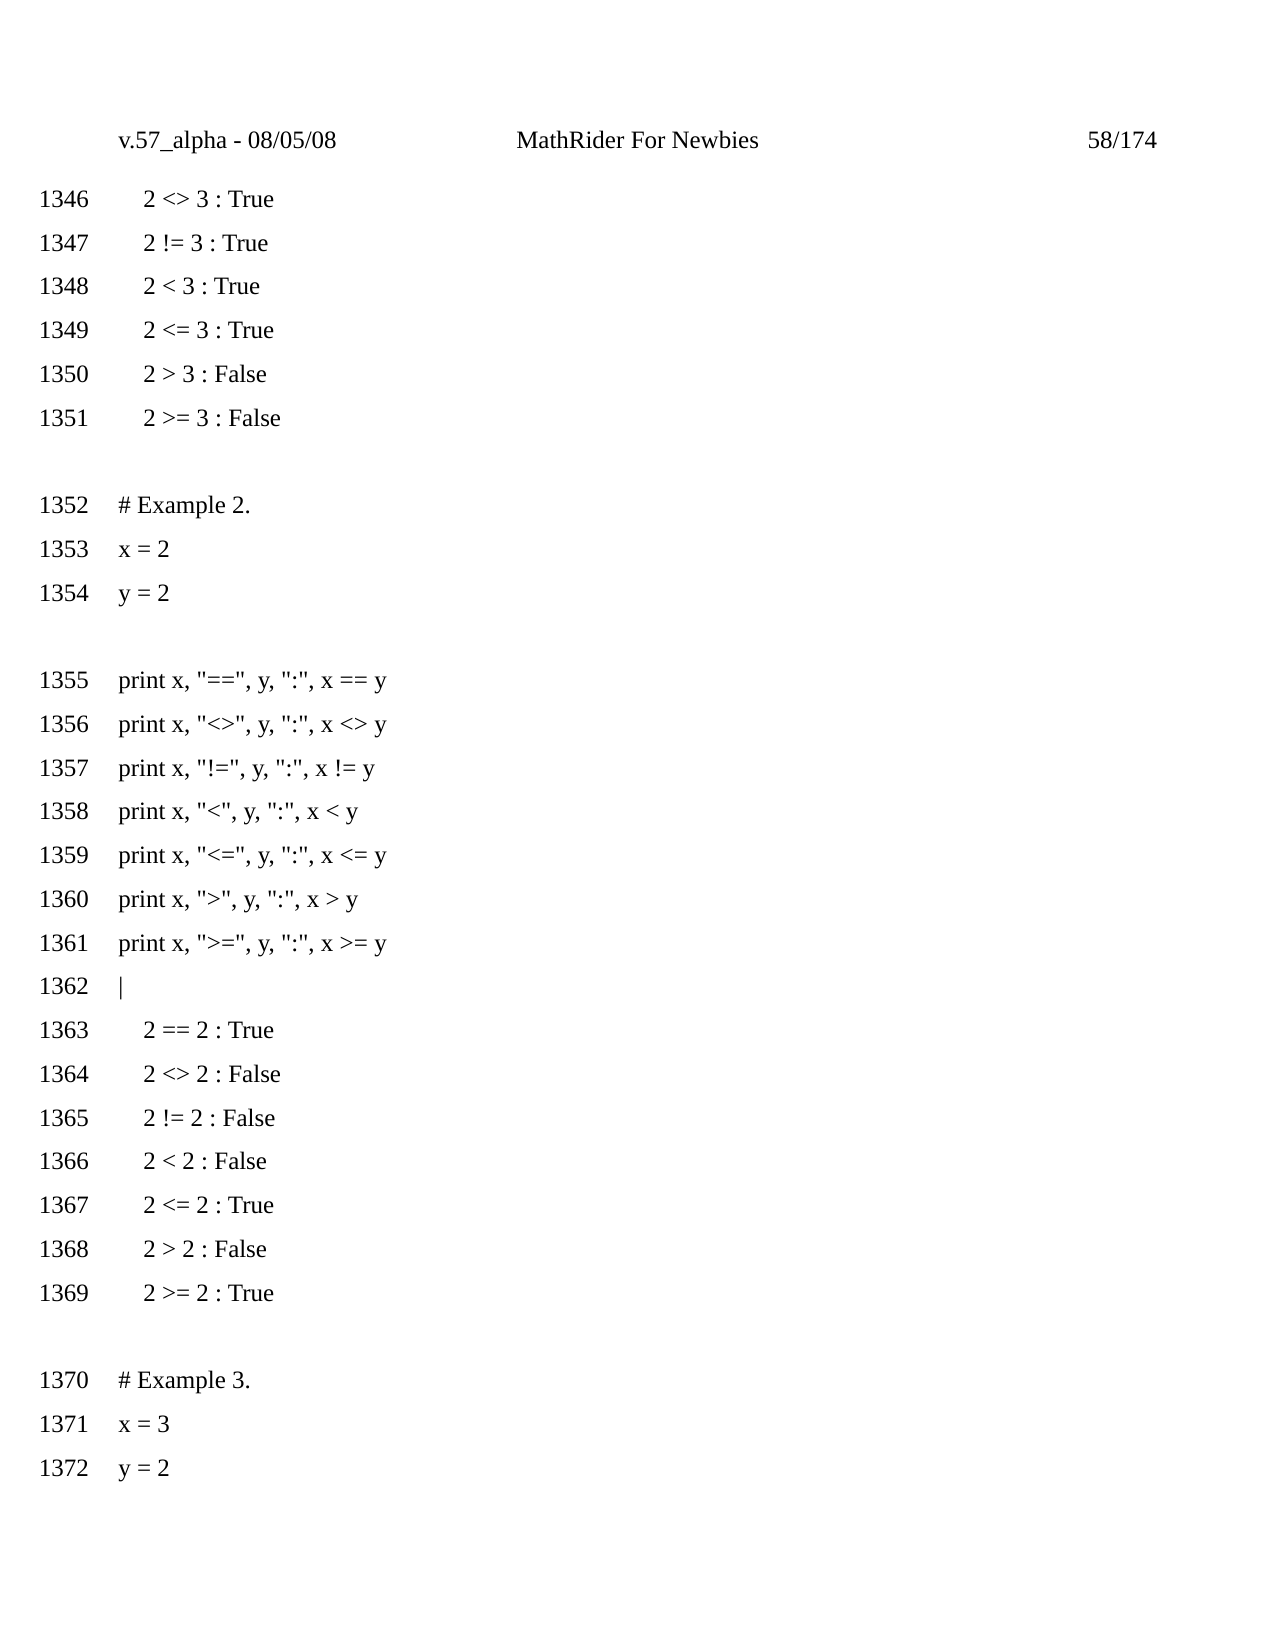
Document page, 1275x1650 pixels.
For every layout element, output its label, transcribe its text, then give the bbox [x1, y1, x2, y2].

text 2 < 2 : False [118, 1146, 1157, 1175]
text print x, "<=", y, ":", x <= y [118, 840, 1157, 869]
text 2 >= 2 : True [118, 1278, 1157, 1306]
text 2 <> 2 : False [118, 1059, 1157, 1088]
text print x, ">", y, ":", x > y [118, 884, 1157, 913]
text y = 2 [118, 1453, 1157, 1481]
text 2 > 3 : False [118, 359, 1157, 388]
text | [118, 971, 1157, 1000]
text 2 < 3 : True [118, 271, 1157, 300]
text 2 > 2 : False [118, 1234, 1157, 1263]
text 2 != 3 : True [118, 228, 1157, 256]
text 2 <> 3 : True [118, 184, 1157, 213]
text x = 2 [118, 534, 1157, 563]
text 2 != 2 : False [118, 1103, 1157, 1131]
text print x, "<", y, ":", x < y [118, 796, 1157, 825]
text # Example 2. [118, 490, 1157, 519]
text y = 2 [118, 578, 1157, 606]
text x = 3 [118, 1409, 1157, 1438]
text print x, "<>", y, ":", x <> y [118, 709, 1157, 738]
text print x, ">=", y, ":", x >= y [118, 928, 1157, 956]
text print x, "!=", y, ":", x != y [118, 753, 1157, 781]
text 2 >= 3 : False [118, 403, 1157, 431]
text # Example 3. [118, 1365, 1157, 1394]
text 2 == 2 : True [118, 1015, 1157, 1044]
text 2 <= 2 : True [118, 1190, 1157, 1219]
text 2 <= 3 : True [118, 315, 1157, 344]
text print x, "==", y, ":", x == y [118, 665, 1157, 694]
